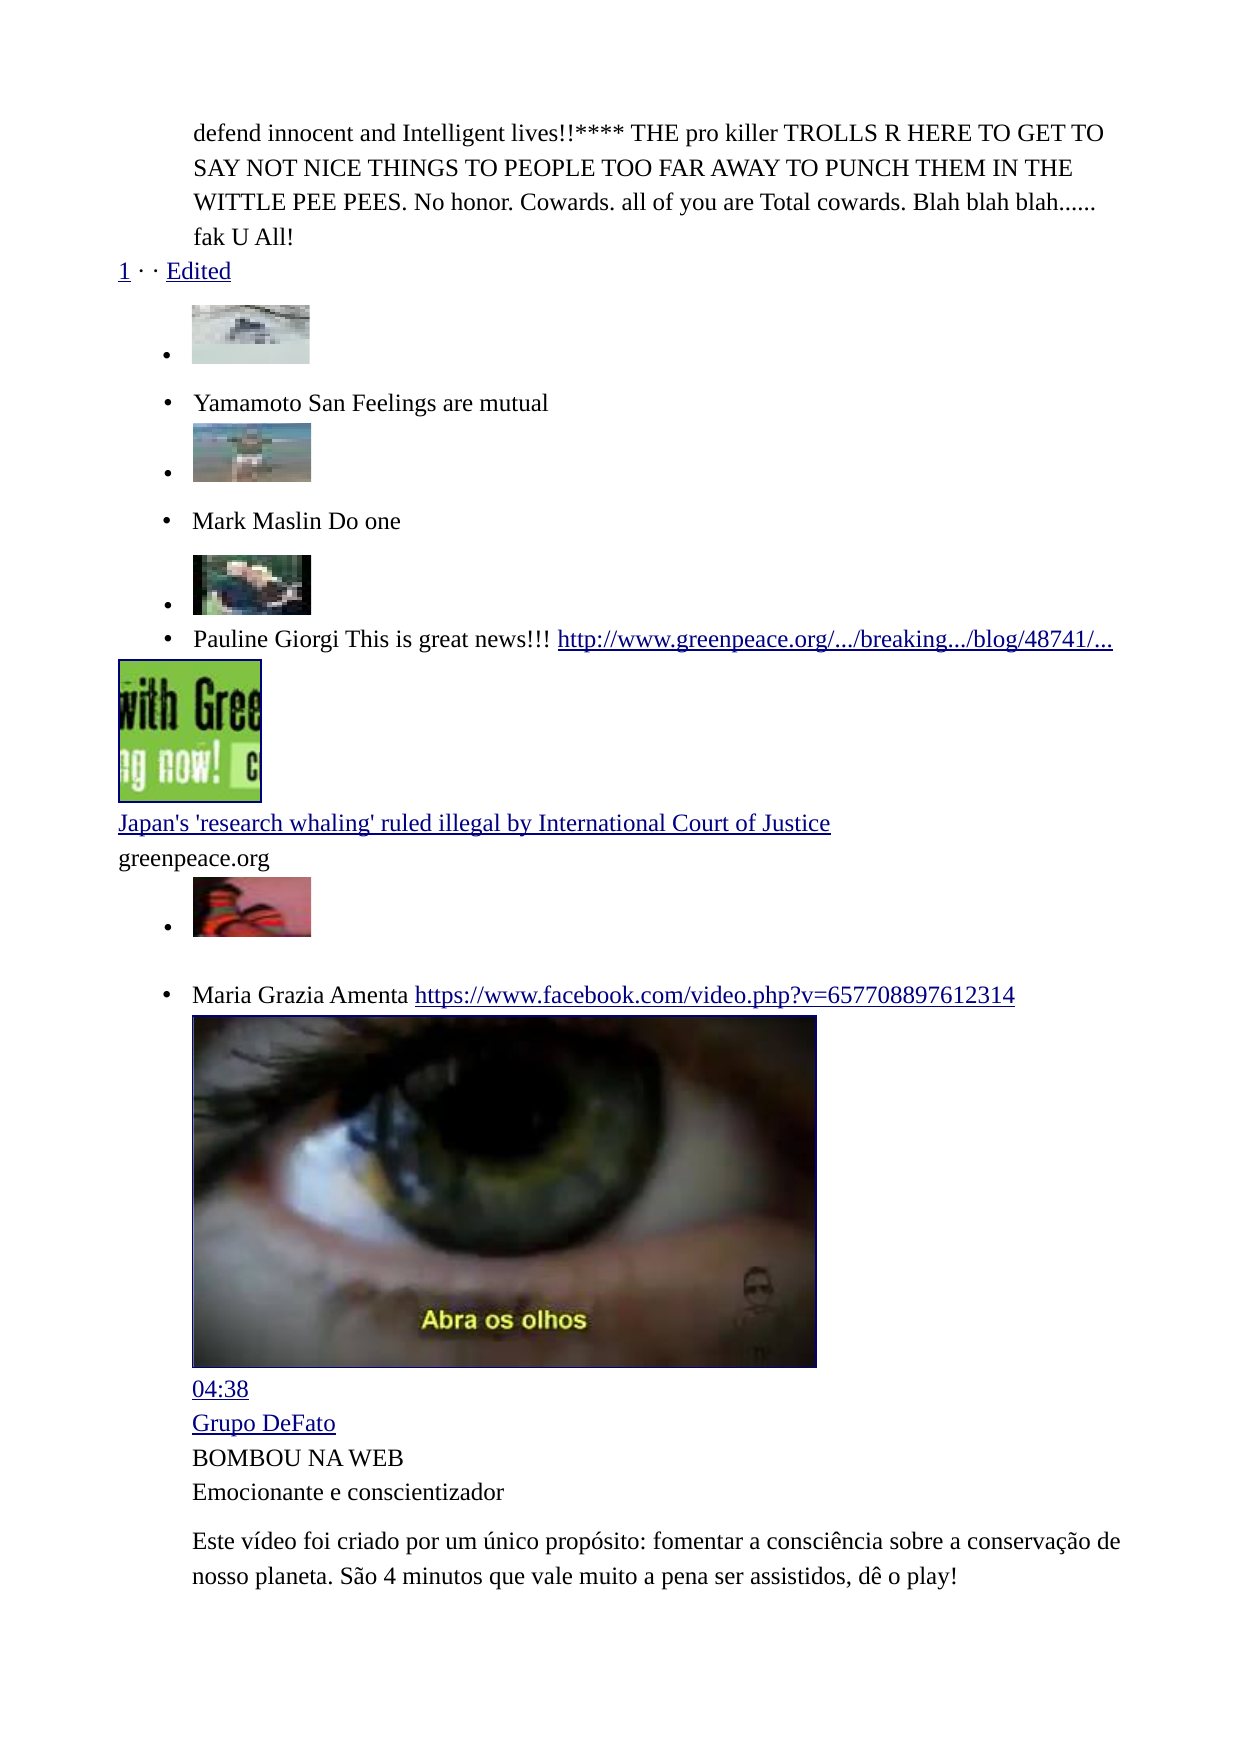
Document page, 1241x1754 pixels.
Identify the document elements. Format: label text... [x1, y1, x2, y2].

picture [193, 423, 312, 482]
text greenpeace.org [118, 843, 1122, 872]
list 04:38 [162, 1374, 1122, 1403]
list BOMBOU NA WEB Emocionante e conscientizador [162, 1443, 1122, 1506]
list defend innocent and Intelligent lives!!**** THE pro killer TROLLS R HERE TO GET TO SAY NOT NICE THINGS TO PEOPLE TOO FAR AWAY TO PUNCH THEM IN THE WITTLE PEE PEES. No honor. Cowards. all of you are Total cowards. Blah blah blah...... fak U All! [164, 118, 1122, 250]
text Japan's 'research whaling' ruled illegal by International Court of Justice [118, 808, 1122, 837]
picture [120, 661, 260, 801]
text 1 · · Edited [118, 256, 1122, 285]
list Pauline Giorgi This is great news!!! http://www.greenpeace.org/.../breaking.../blog/48741/... [164, 624, 1122, 653]
list Yamamoto San Feelings are mutual [164, 388, 1122, 417]
picture [191, 305, 310, 364]
picture [193, 555, 312, 615]
list Grupo DeFato [162, 1408, 1122, 1437]
list Mark Maslin Do one [162, 506, 1122, 535]
list Maria Grazia Amenta https://www.facebook.com/video.php?v=657708897612314 [162, 981, 1122, 1009]
picture [193, 1017, 815, 1367]
list Este vídeo foi criado por um único propósito: fomentar a consciência sobre a conservação de nosso planeta. São 4 minutos que vale muito a pena ser assistidos, dê o play! [162, 1526, 1122, 1590]
picture [193, 877, 312, 937]
